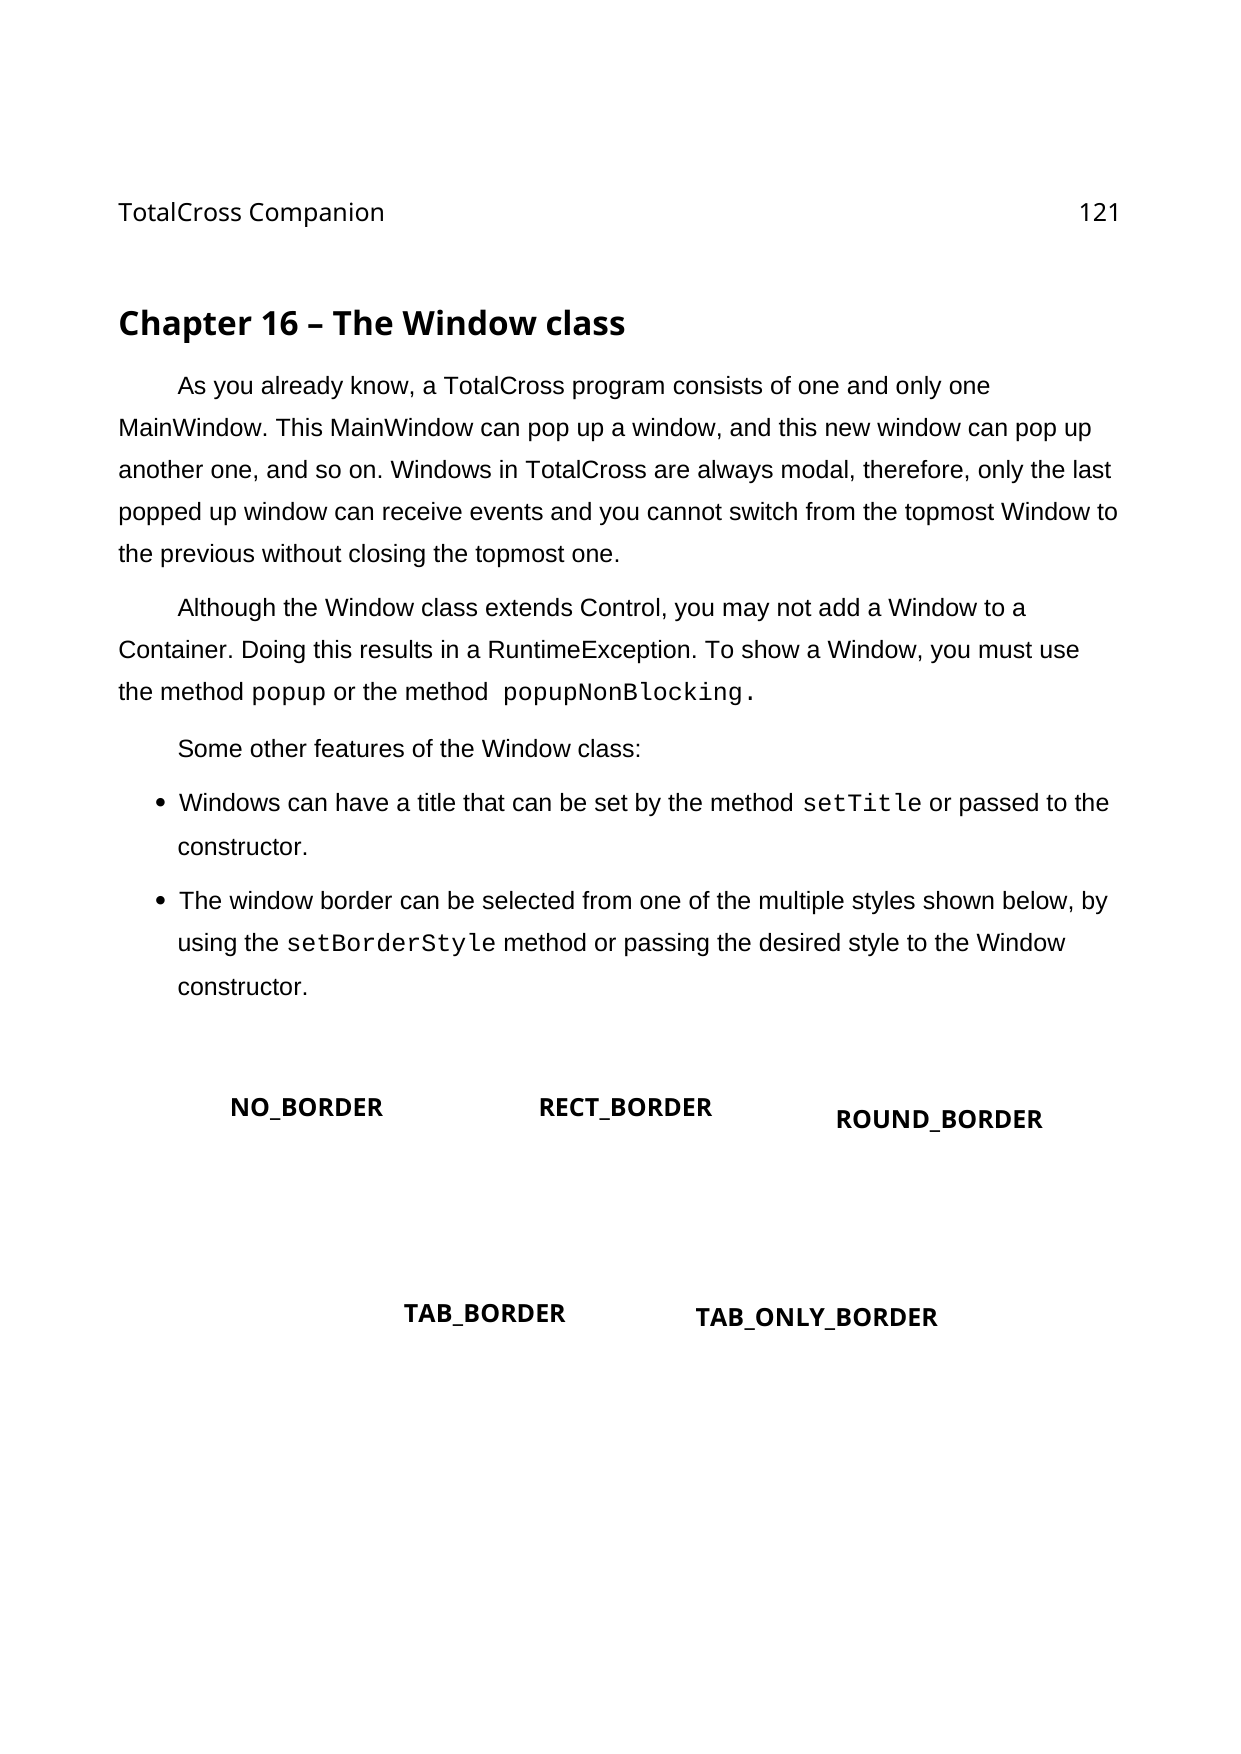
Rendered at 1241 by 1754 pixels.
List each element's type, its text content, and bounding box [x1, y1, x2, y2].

list The window border can be selected from one of the multiple styles shown below, by using the setBorderStyle method or passing the desired style to the Window constructor. [156, 887, 1122, 1001]
text ROUND_BORDER [803, 1102, 1076, 1136]
text NO_BORDER [165, 1090, 448, 1124]
text As you already know, a TotalCross program consists of one and only one MainWindow. This MainWindow can pop up a window, and this new window can pop up another one, and so on. Windows in TotalCross are always modal, therefore, only the last popped up window can receive events and you cannot switch from the topmost Window to the previous without closing the topmost one. [118, 372, 1122, 568]
subtitle Chapter 16 – The Window class [118, 300, 1122, 346]
text Some other features of the Window class: [118, 735, 1122, 763]
text RECT_BORDER [488, 1090, 763, 1124]
text TAB_ONLY_BORDER [682, 1300, 951, 1334]
text TAB_BORDER [348, 1296, 621, 1330]
list Windows can have a title that can be set by the method setTitle or passed to the constructor. [156, 789, 1122, 861]
text Although the Window class extends Control, you may not add a Window to a Container. Doing this results in a RuntimeException. To show a Window, you must use the method popup or the method popupNonBlocking. [118, 594, 1122, 708]
